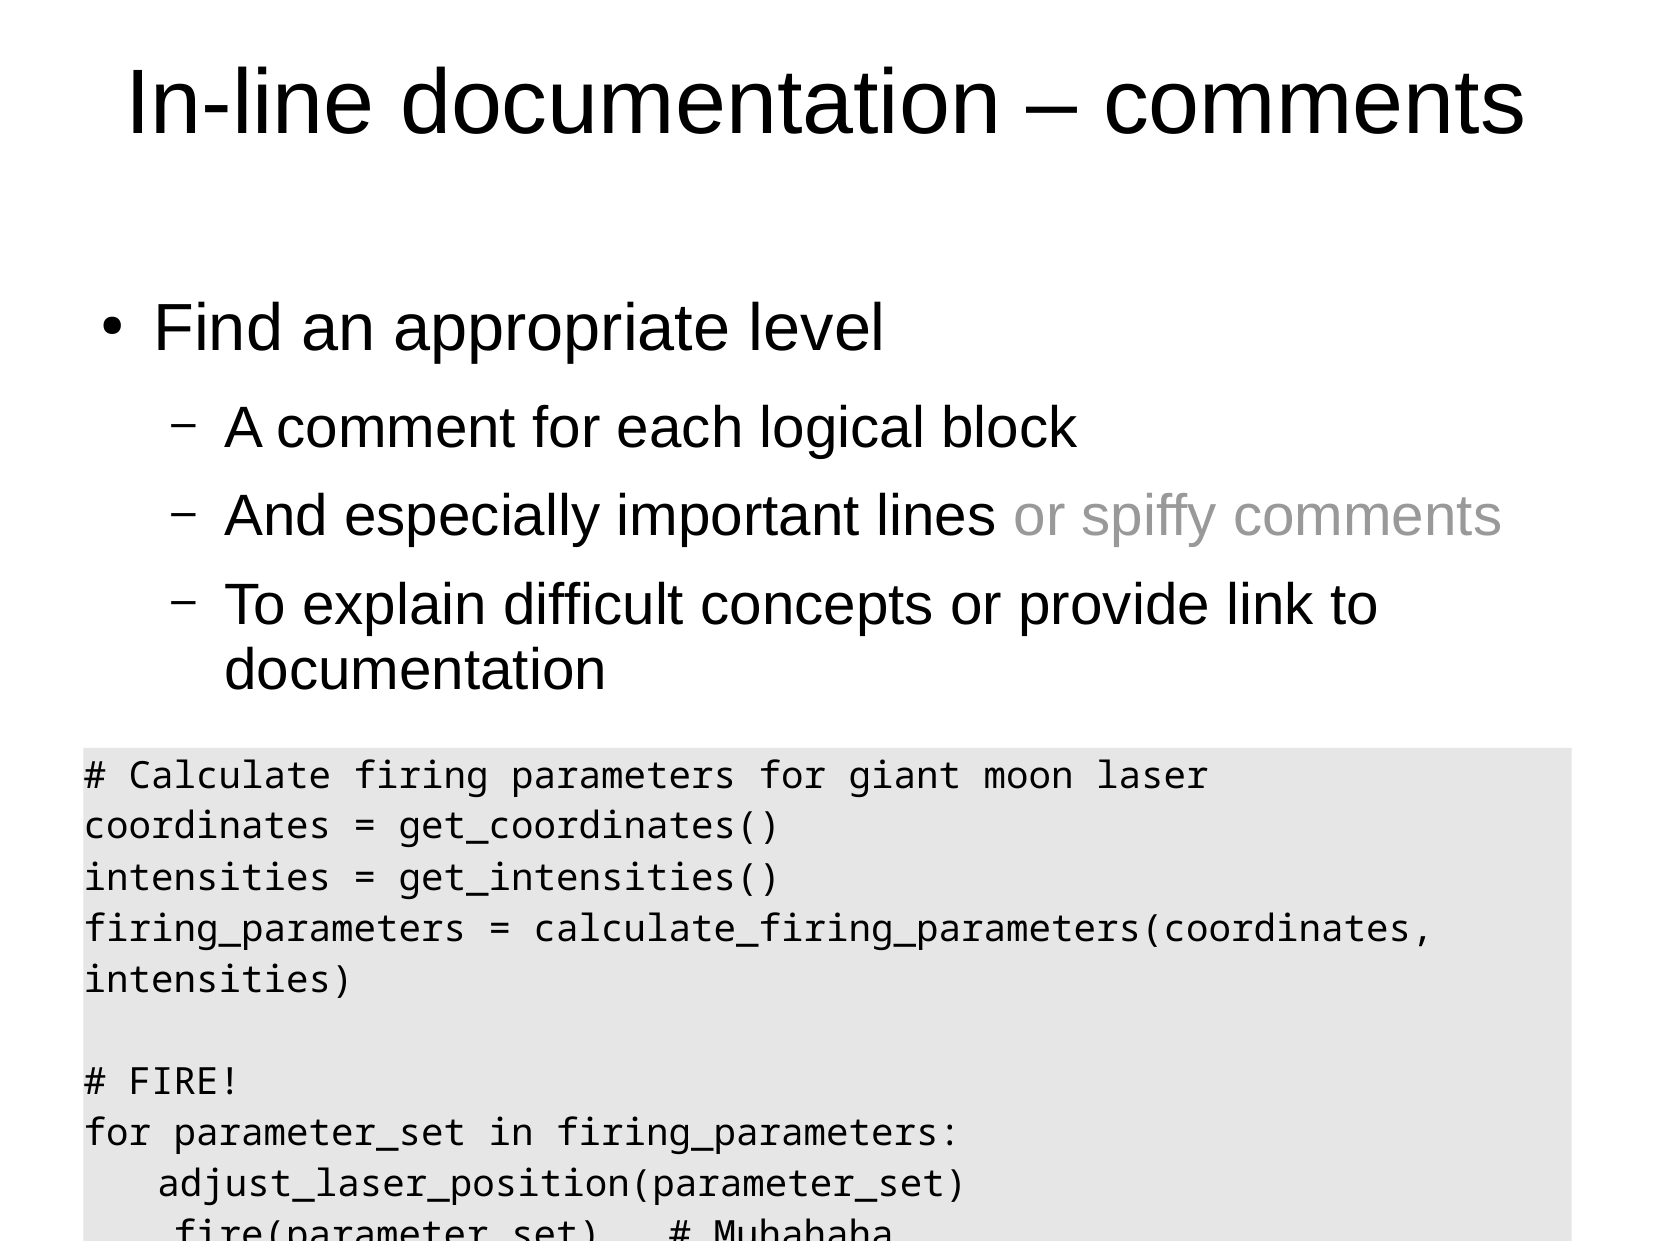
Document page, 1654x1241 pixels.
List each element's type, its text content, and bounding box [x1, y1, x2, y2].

list Find an appropriate level A comment for each logical block And especially important lines or spiffy comments To explain difficult concepts or provide link to documentation [82, 290, 1571, 1010]
text_box # Calculate firing parameters for giant moon laser coordinates = get_coordinates() intensities = get_intensities() firing_parameters = calculate_firing_parameters(coordinates, intensities) # FIRE! for parameter_set in firing_parameters: adjust_laser_position(parameter_set) fire(parameter_set) # Muhahaha [83, 832, 1572, 1175]
title In-line documentation – comments [82, 49, 1571, 257]
